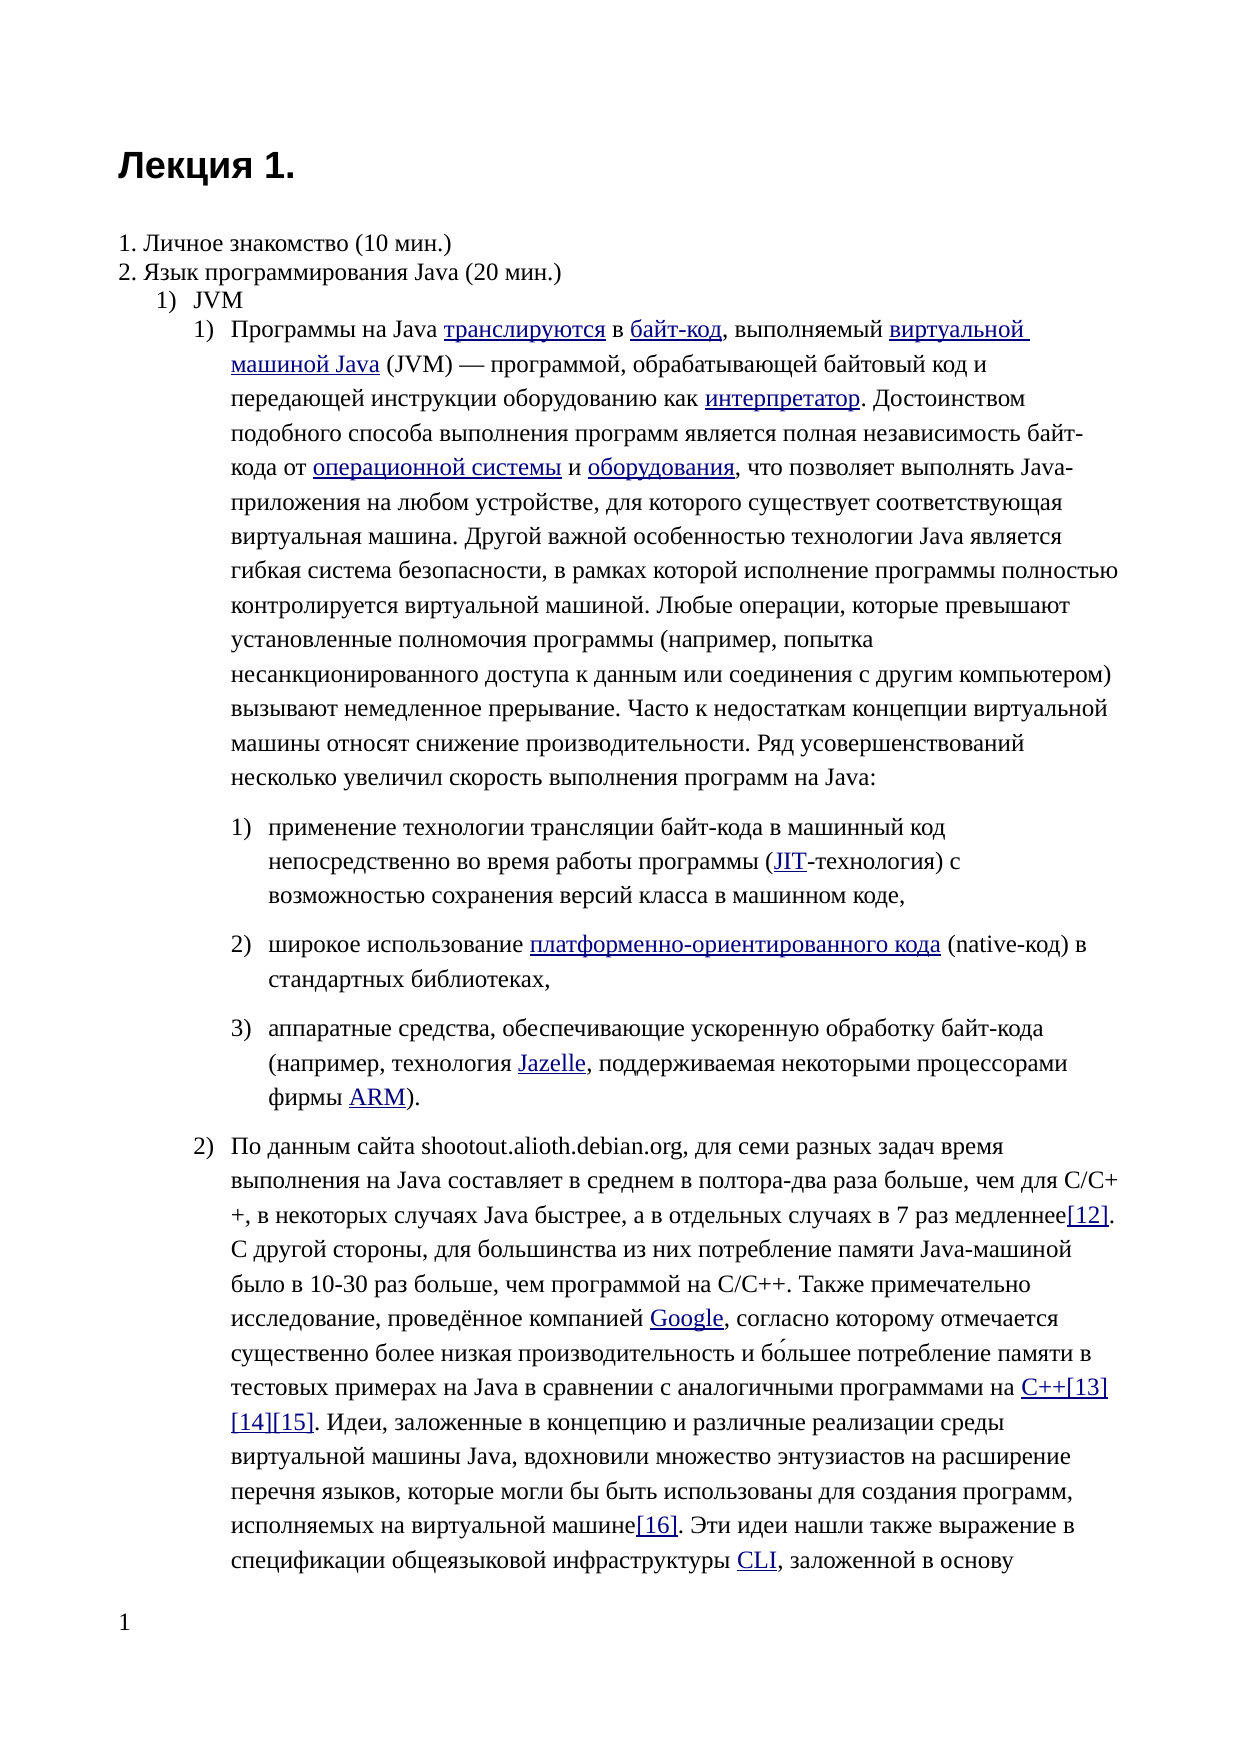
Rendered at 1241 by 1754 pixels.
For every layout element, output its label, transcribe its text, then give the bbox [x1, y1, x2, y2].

list широкое использование платформенно-ориентированного кода (native-код) в стандартных библиотеках, [231, 929, 1122, 993]
list Программы на Java транслируются в байт-код, выполняемый виртуальной машиной Java (JVM) — программой, обрабатывающей байтовый код и передающей инструкции оборудованию как интерпретатор. Достоинством подобного способа выполнения программ является полная независимость байт-кода от операционной системы и оборудования, что позволяет выполнять Java-приложения на любом устройстве, для которого существует соответствующая виртуальная машина. Другой важной особенностью технологии Java является гибкая система безопасности, в рамках которой исполнение программы полностью контролируется виртуальной машиной. Любые операции, которые превышают установленные полномочия программы (например, попытка несанкционированного доступа к данным или соединения с другим компьютером) вызывают немедленное прерывание. Часто к недостаткам концепции виртуальной машины относят снижение производительности. Ряд усовершенствований несколько увеличил скорость выполнения программ на Java: [193, 314, 1122, 791]
text 1. Личное знакомство (10 мин.) [118, 228, 1122, 257]
subtitle Лекция 1. [118, 143, 1122, 187]
text 2. Язык программирования Java (20 мин.) [118, 257, 1122, 286]
list По данным сайта shootout.alioth.debian.org, для семи разных задач время выполнения на Java составляет в среднем в полтора-два раза больше, чем для C/C++, в некоторых случаях Java быстрее, а в отдельных случаях в 7 раз медленнее[12]. С другой стороны, для большинства из них потребление памяти Java-машиной было в 10-30 раз больше, чем программой на C/C++. Также примечательно исследование, проведённое компанией Google, согласно которому отмечается существенно более низкая производительность и бо́льшее потребление памяти в тестовых примерах на Java в сравнении с аналогичными программами на C++[13][14][15]. Идеи, заложенные в концепцию и различные реализации среды виртуальной машины Java, вдохновили множество энтузиастов на расширение перечня языков, которые могли бы быть использованы для создания программ, исполняемых на виртуальной машине[16]. Эти идеи нашли также выражение в спецификации общеязыковой инфраструктуры CLI, заложенной в основу [193, 1131, 1122, 1574]
list аппаратные средства, обеспечивающие ускоренную обработку байт-кода (например, технология Jazelle, поддерживаемая некоторыми процессорами фирмы ARM). [231, 1013, 1122, 1111]
list JVM [156, 286, 1122, 314]
list применение технологии трансляции байт-кода в машинный код непосредственно во время работы программы (JIT-технология) с возможностью сохранения версий класса в машинном коде, [231, 812, 1122, 909]
